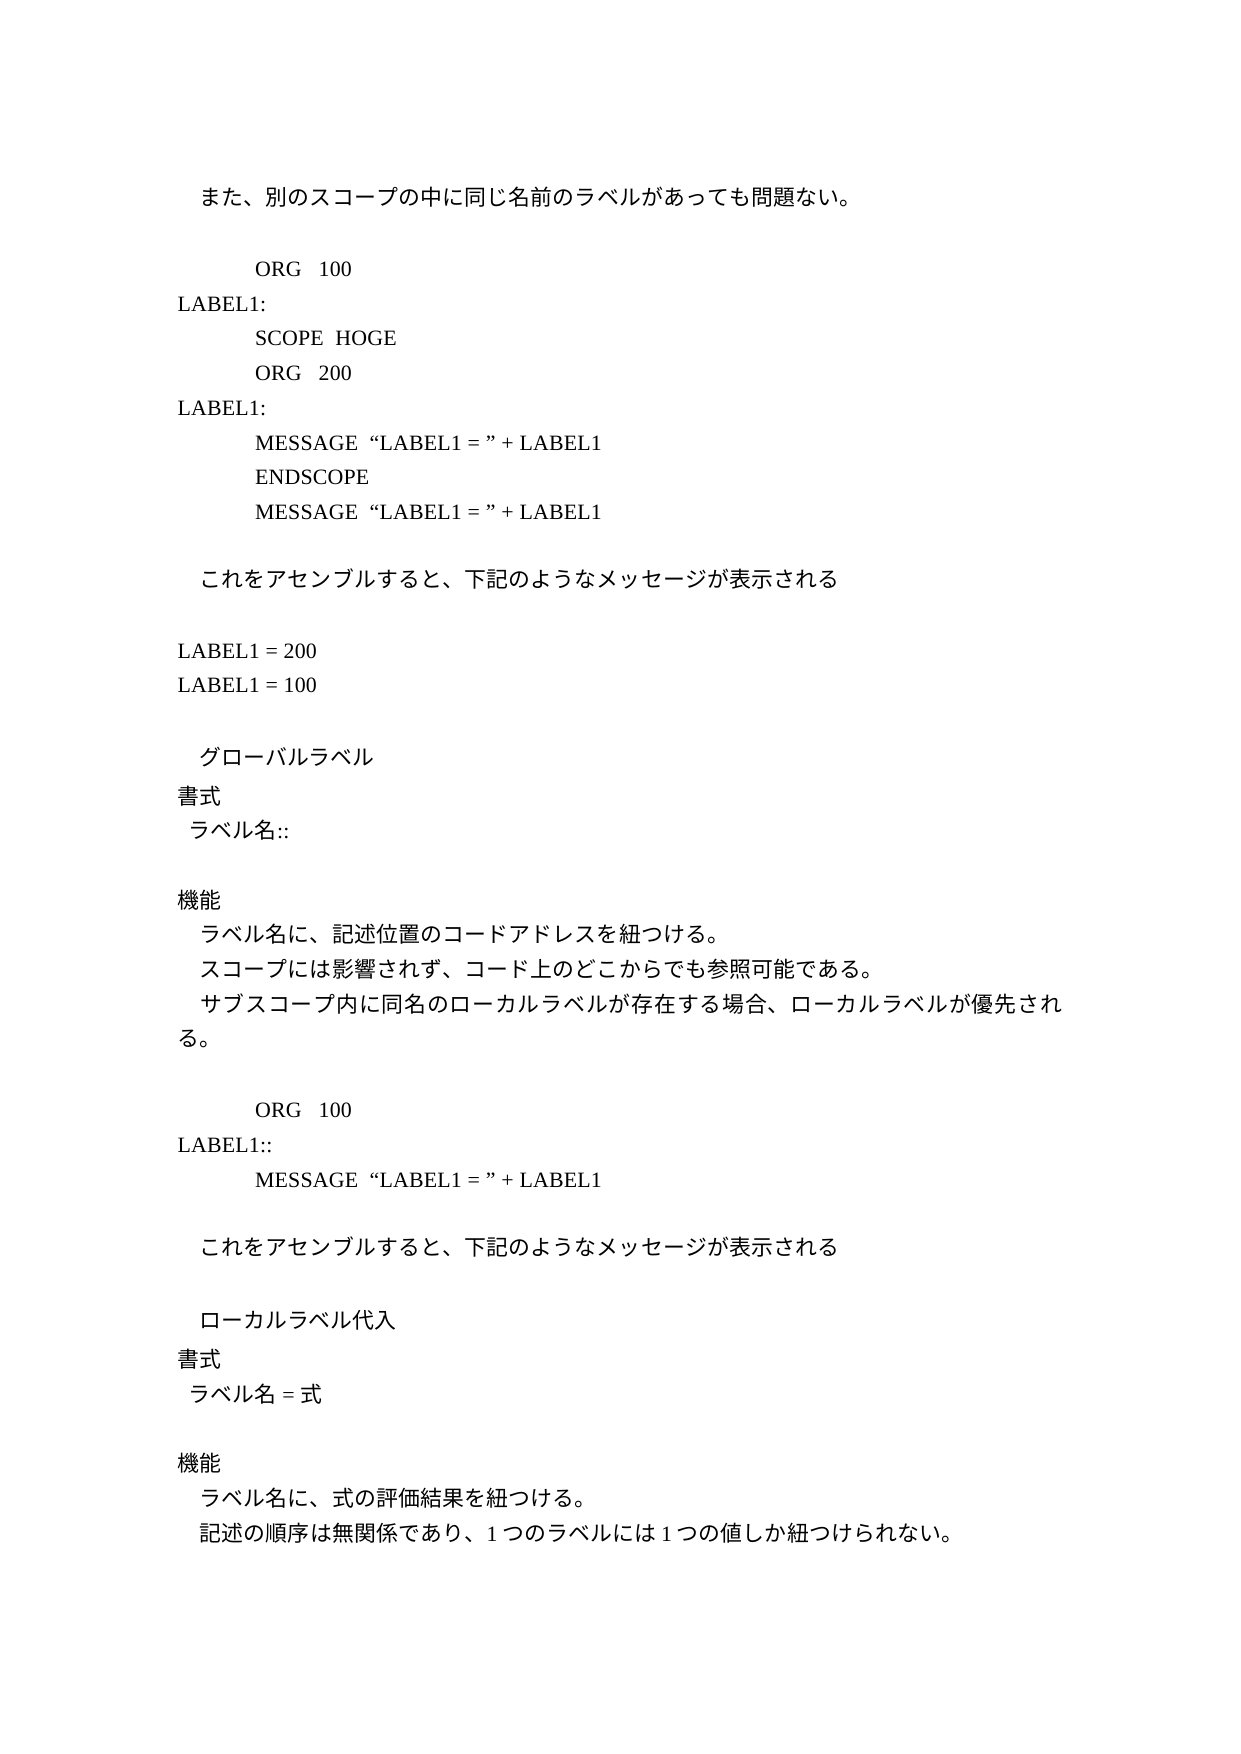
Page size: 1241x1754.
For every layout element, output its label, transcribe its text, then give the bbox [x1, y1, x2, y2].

text 書式 [177, 776, 1063, 810]
text SCOPE HOGE [255, 316, 1063, 351]
text 機能 [177, 880, 1063, 914]
text ラベル名に、式の評価結果を紐つける。 [177, 1478, 1063, 1513]
text LABEL1 = 200 [177, 628, 1063, 663]
text これをアセンブルすると、下記のようなメッセージが表示される [177, 559, 1063, 593]
text LABEL1: [177, 281, 1063, 316]
text 記述の順序は無関係であり、1つのラベルには1つの値しか紐つけられない。 [177, 1513, 1063, 1547]
text また、別のスコープの中に同じ名前のラベルがあっても問題ない。 [177, 177, 1063, 212]
text ORG 100 [255, 1088, 1063, 1122]
text LABEL1 = 100 [177, 663, 1063, 697]
text 機能 [177, 1443, 1063, 1478]
text 書式 [177, 1339, 1063, 1374]
text MESSAGE “LABEL1 = ” + LABEL1 [255, 420, 1063, 455]
text ORG 100 [255, 247, 1063, 281]
text スコープには影響されず、コード上のどこからでも参照可能である。 [177, 949, 1063, 984]
text LABEL1: [177, 385, 1063, 420]
text これをアセンブルすると、下記のようなメッセージが表示される [177, 1227, 1063, 1261]
text ラベル名:: [177, 810, 1063, 845]
text MESSAGE “LABEL1 = ” + LABEL1 [255, 489, 1063, 524]
text MESSAGE “LABEL1 = ” + LABEL1 [255, 1157, 1063, 1192]
text ORG 200 [255, 351, 1063, 385]
text ローカルラベル代入 [199, 1300, 1063, 1335]
text ENDSCOPE [255, 455, 1063, 489]
text サブスコープ内に同名のローカルラベルが存在する場合、ローカルラベルが優先される。 [177, 984, 1063, 1053]
text LABEL1:: [177, 1122, 1063, 1157]
text グローバルラベル [199, 737, 1063, 771]
text ラベル名 = 式 [177, 1374, 1063, 1409]
text ラベル名に、記述位置のコードアドレスを紐つける。 [177, 914, 1063, 949]
